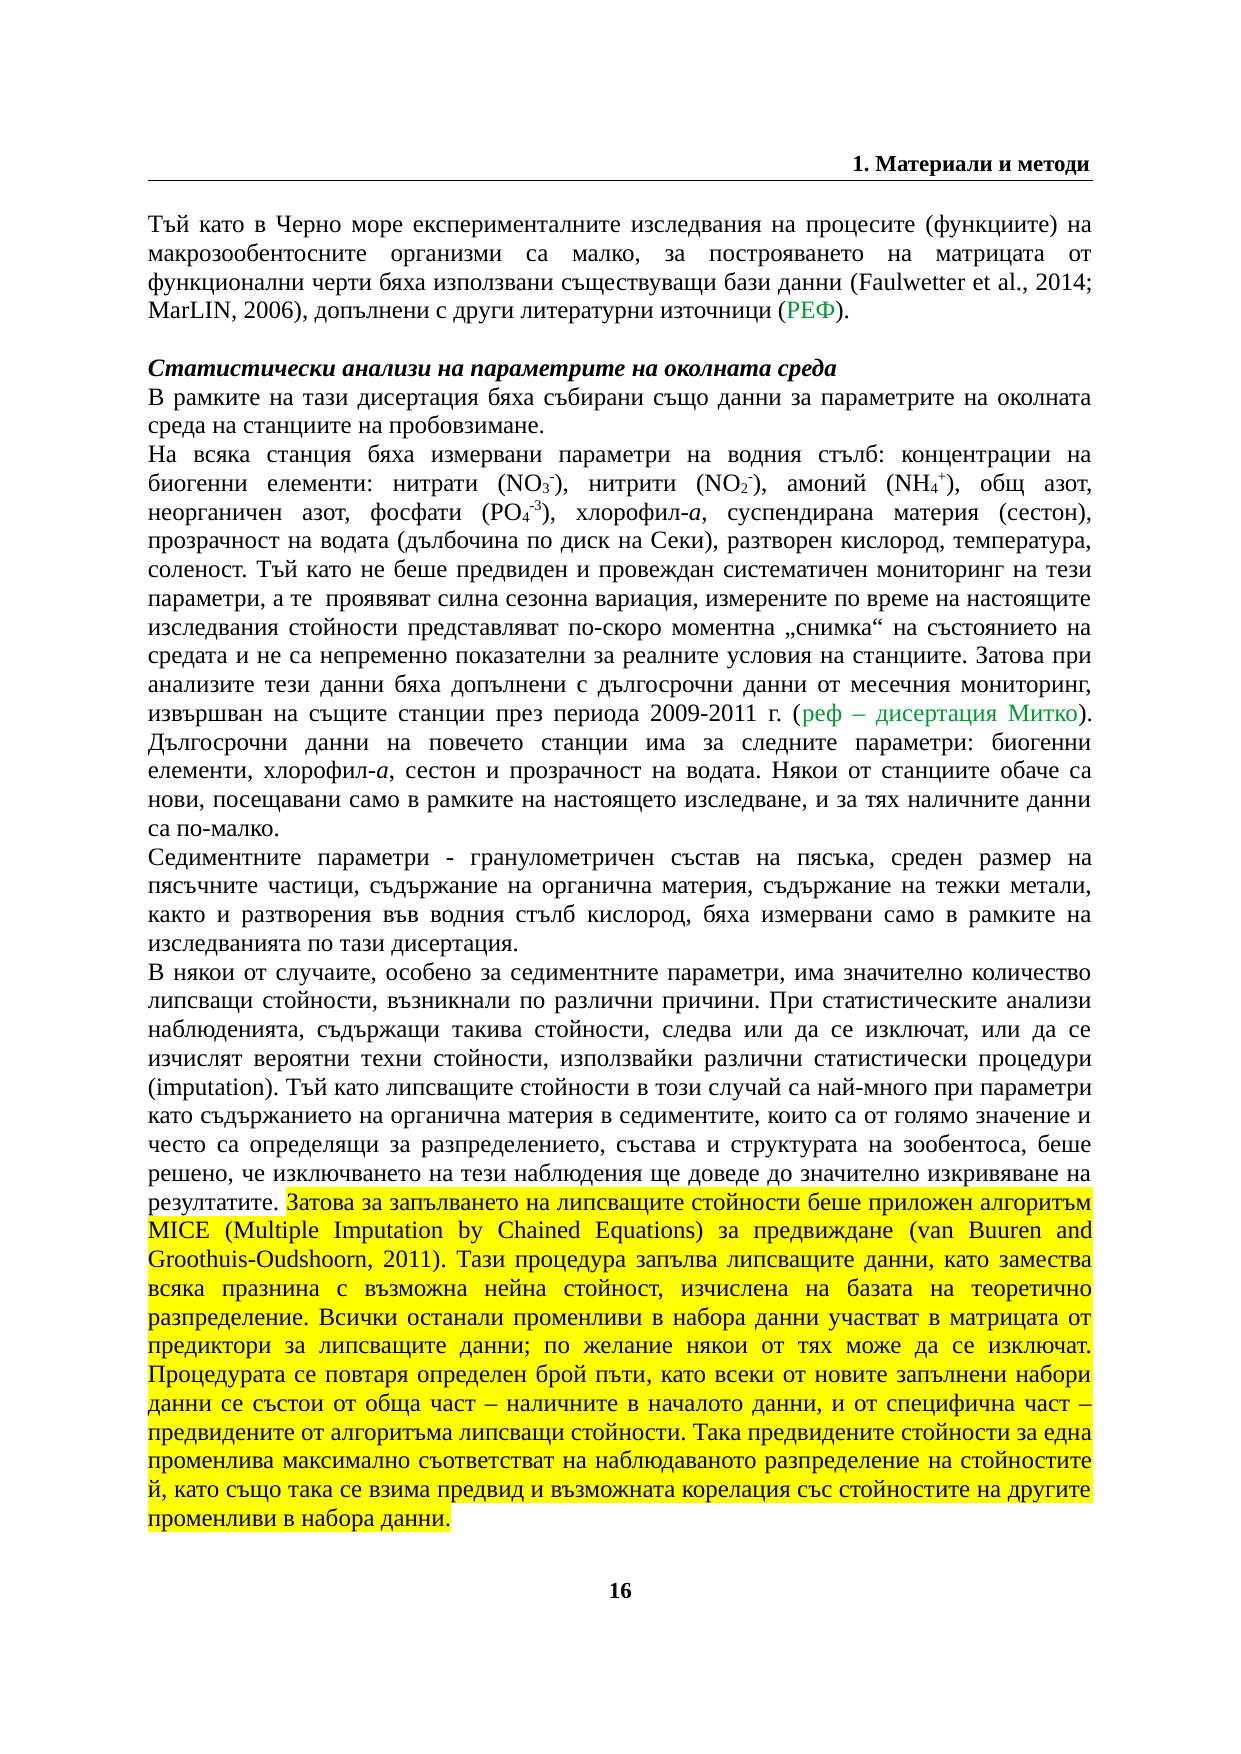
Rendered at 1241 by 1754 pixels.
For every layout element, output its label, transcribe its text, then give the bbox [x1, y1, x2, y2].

text Тъй като в Черно море експерименталните изследвания на процесите (функциите) на макрозообентосните организми са малко, за построяването на матрицата от функционални черти бяха използвани съществуващи бази данни (Faulwetter et al., 2014; MarLIN, 2006), допълнени с други литературни източници (РЕФ). [148, 209, 1093, 324]
text В някои от случаите, особено за седиментните параметри, има значително количество липсващи стойности, възникнали по различни причини. При статистическите анализи наблюденията, съдържащи такива стойности, следва или да се изключат, или да се изчислят вероятни техни стойности, използвайки различни статистически процедури (imputation). Тъй като липсващите стойности в този случай са най-много при параметри като съдържанието на органична материя в седиментите, които са от голямо значение и често са определящи за разпределението, състава и структурата на зообентоса, беше решено, че изключването на тези наблюдения ще доведе до значително изкривяване на резултатите. Затова за запълването на липсващите стойности беше приложен алгоритъм MICE (Multiple Imputation by Chained Equations) за предвиждане (van Buuren and Groothuis-Oudshoorn, 2011). Тази процедура запълва липсващите данни, като замества всяка празнина с възможна нейна стойност, изчислена на базата на теоретично разпределение. Всички останали променливи в набора данни участват в матрицата от предиктори за липсващите данни; по желание някои от тях може да се изключат. Процедурата се повтаря определен брой пъти, като всеки от новите запълнени набори данни се състои от обща част – наличните в началото данни, и от специфична част – предвидените от алгоритъма липсващи стойности. Така предвидените стойности за една променлива максимално съответстват на наблюдаваното разпределение на стойностите й, като също така се взима предвид и възможната корелация със стойностите на другите променливи в набора данни. [148, 957, 1093, 1532]
text Статистически анализи на параметрите на околната среда [148, 353, 1093, 382]
text На всяка станция бяха измервани параметри на водния стълб: концентрации на биогенни елементи: нитрати (NO3-), нитрити (NO2-), амоний (NH4+), общ азот, неорганичен азот, фосфати (PO4-3), хлорофил-а, суспендирана материя (сестон), прозрачност на водата (дълбочина по диск на Секи), разтворен кислород, температура, соленост. Тъй като не беше предвиден и провеждан систематичен мониторинг на тези параметри, а те проявяват силна сезонна вариация, измерените по време на настоящите изследвания стойности представляват по-скоро моментна „снимка“ на състоянието на средата и не са непременно показателни за реалните условия на станциите. Затова при анализите тези данни бяха допълнени с дългосрочни данни от месечния мониторинг, извършван на същите станции през периода 2009-2011 г. (реф – дисертация Митко). Дългосрочни данни на повечето станции има за следните параметри: биогенни елементи, хлорофил-а, сестон и прозрачност на водата. Някои от станциите обаче са нови, посещавани само в рамките на настоящето изследване, и за тях наличните данни са по-малко. [148, 439, 1093, 842]
text Седиментните параметри - гранулометричен състав на пясъка, среден размер на пясъчните частици, съдържание на органична материя, съдържание на тежки метали, както и разтворения във водния стълб кислород, бяха измервани само в рамките на изследванията по тази дисертация. [148, 842, 1093, 957]
text В рамките на тази дисертация бяха събирани също данни за параметрите на околната среда на станциите на пробовзимане. [148, 382, 1093, 439]
